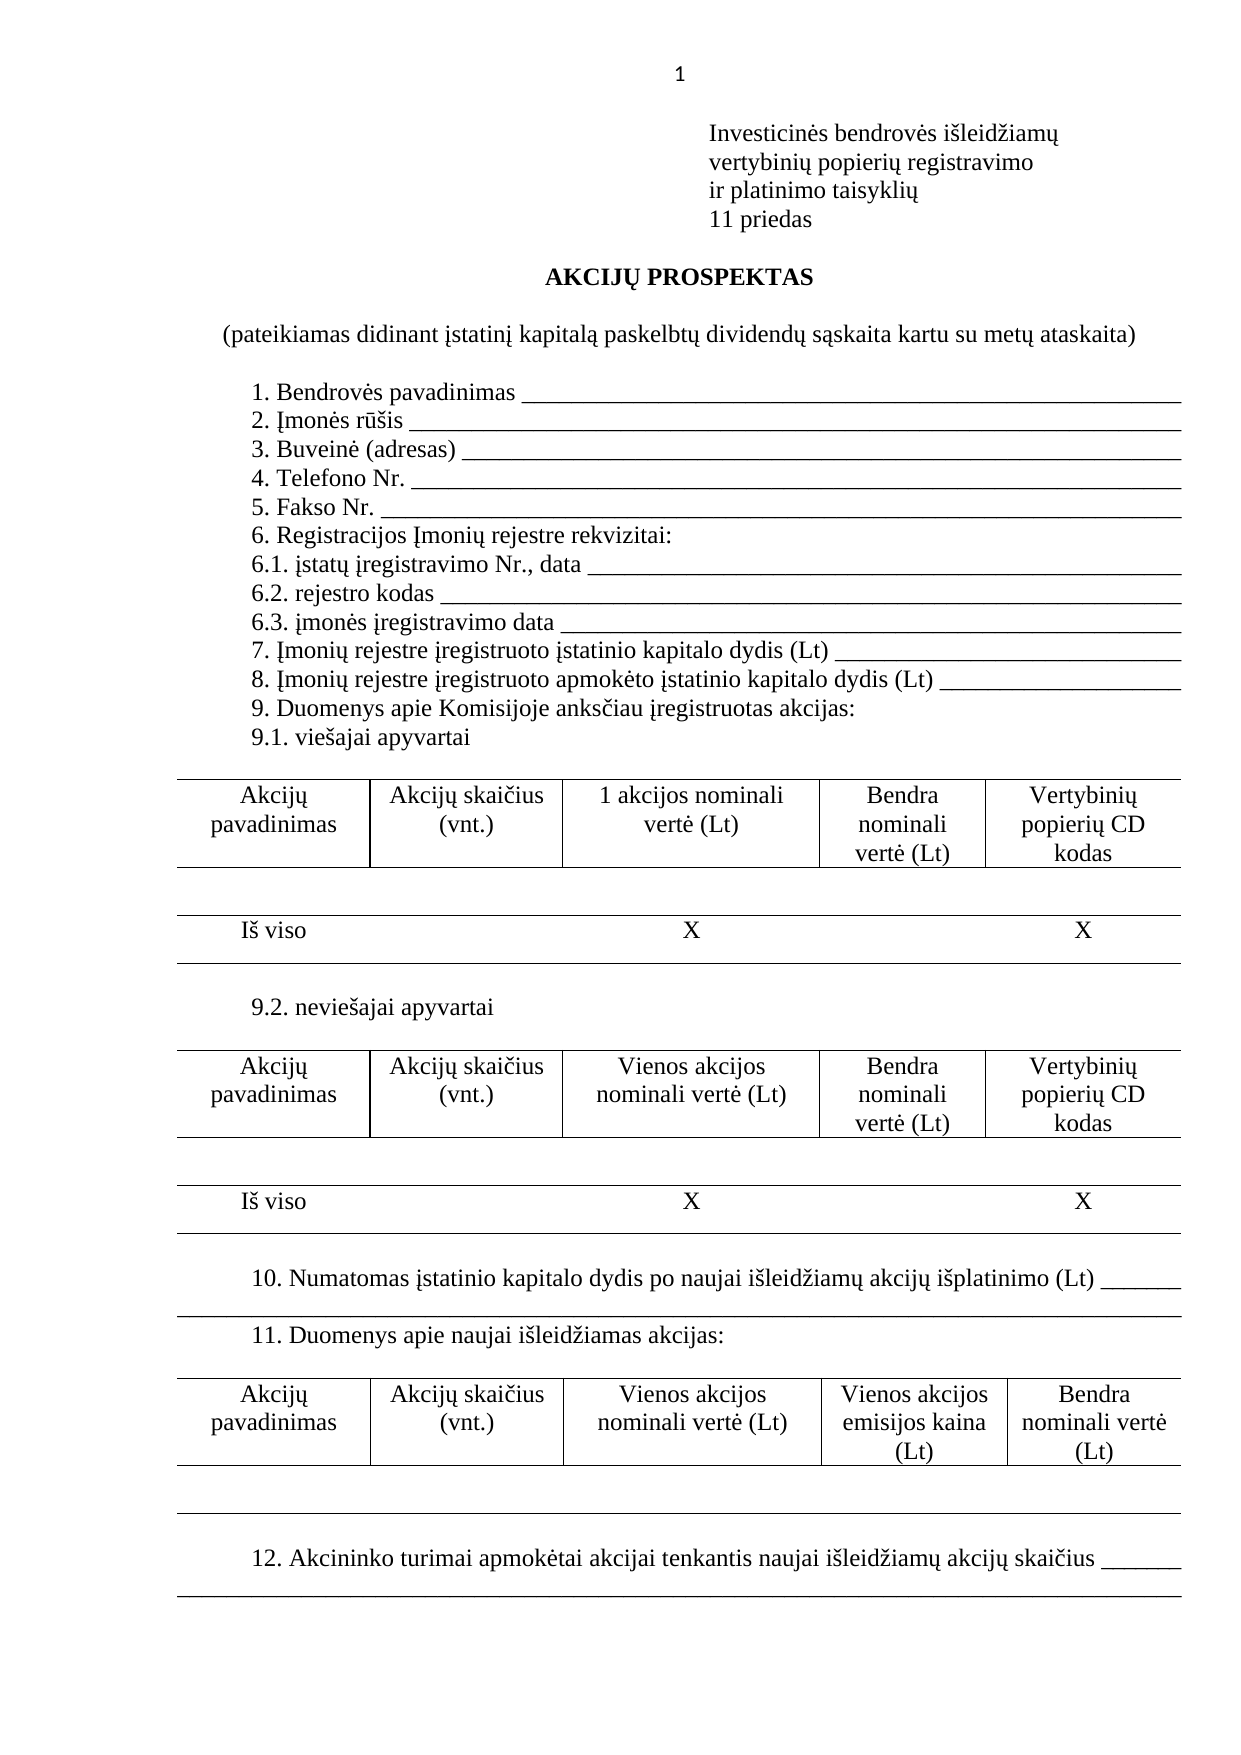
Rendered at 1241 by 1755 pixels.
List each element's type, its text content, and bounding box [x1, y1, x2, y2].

table_cell [985, 1138, 1181, 1185]
text 11. Duomenys apie naujai išleidžiamas akcijas: [177, 1320, 1181, 1349]
text 4. Telefono Nr. [177, 463, 1181, 492]
text 9.1. viešajai apyvartai [177, 722, 1181, 751]
table_header Bendra nominali vertė (Lt) [1008, 1379, 1181, 1465]
text Investicinės bendrovės išleidžiamų [709, 118, 1181, 147]
text ir platinimo taisyklių [177, 176, 1181, 204]
table_cell [985, 868, 1181, 914]
table_cell X [985, 1186, 1181, 1233]
table_cell [821, 1466, 1007, 1513]
text 6. Registracijos Įmonių rejestre rekvizitai: [177, 521, 1181, 549]
table_cell [177, 868, 370, 914]
text 6.2. rejestro kodas [177, 578, 1181, 607]
table_header Akcijų skaičius (vnt.) [371, 1379, 563, 1465]
text AKCIJŲ PROSPEKTAS [177, 262, 1181, 291]
table_cell [820, 1138, 985, 1185]
table_cell [820, 1186, 985, 1233]
text vertybinių popierių registravimo [177, 147, 1181, 176]
table_cell [370, 1466, 564, 1513]
table_header Vienos akcijos nominali vertė (Lt) [563, 1051, 819, 1137]
table_cell Iš viso [177, 916, 370, 962]
text 6.3. įmonės įregistravimo data [177, 607, 1181, 636]
text 7. Įmonių rejestre įregistruoto įstatinio kapitalo dydis (Lt) [177, 636, 1181, 664]
table_header Akcijų pavadinimas [177, 1379, 370, 1465]
table_cell [564, 1466, 821, 1513]
table_header Akcijų skaičius (vnt.) [371, 780, 562, 867]
table_cell [563, 868, 820, 914]
text 1. Bendrovės pavadinimas [177, 377, 1181, 406]
table_header Vienos akcijos nominali vertė (Lt) [564, 1379, 821, 1465]
table_cell [563, 1138, 820, 1185]
table_header Akcijų pavadinimas [177, 780, 369, 867]
text 6.1. įstatų įregistravimo Nr., data [177, 549, 1181, 578]
text 12. Akcininko turimai apmokėtai akcijai tenkantis naujai išleidžiamų akcijų skaičius [177, 1543, 1181, 1571]
text (pateikiamas didinant įstatinį kapitalą paskelbtų dividendų sąskaita kartu su metų ataskaita) [177, 319, 1181, 348]
text 8. Įmonių rejestre įregistruoto apmokėto įstatinio kapitalo dydis (Lt) [177, 664, 1181, 693]
table_cell X [563, 916, 820, 962]
table_header Bendra nominali vertė (Lt) [820, 780, 985, 867]
table_cell [370, 1138, 563, 1185]
table_cell [370, 916, 563, 962]
table_cell [370, 868, 563, 914]
text 10. Numatomas įstatinio kapitalo dydis po naujai išleidžiamų akcijų išplatinimo (Lt) [177, 1263, 1181, 1291]
table_cell [177, 1138, 370, 1185]
text 9. Duomenys apie Komisijoje anksčiau įregistruotas akcijas: [177, 693, 1181, 722]
table_header Vertybinių popierių CD kodas [986, 780, 1181, 867]
text 5. Fakso Nr. [177, 492, 1181, 521]
table_cell [177, 1466, 370, 1513]
table_cell X [985, 916, 1181, 962]
table_header Bendra nominali vertė (Lt) [820, 1051, 985, 1137]
table_cell [820, 868, 985, 914]
table_header 1 akcijos nominali vertė (Lt) [563, 780, 819, 867]
table_header Vienos akcijos emisijos kaina (Lt) [822, 1379, 1007, 1465]
table_header Akcijų skaičius (vnt.) [371, 1051, 562, 1137]
text 9.2. neviešajai apyvartai [177, 992, 1181, 1021]
table_header Akcijų pavadinimas [177, 1051, 369, 1137]
table_cell [370, 1186, 563, 1233]
table_cell X [563, 1186, 820, 1233]
text 2. Įmonės rūšis [177, 406, 1181, 434]
table_cell Iš viso [177, 1186, 370, 1233]
text 3. Buveinė (adresas) [177, 434, 1181, 463]
table_header Vertybinių popierių CD kodas [986, 1051, 1181, 1137]
table_cell [1007, 1466, 1181, 1513]
text 11 priedas [177, 204, 1181, 233]
table_cell [820, 916, 985, 962]
